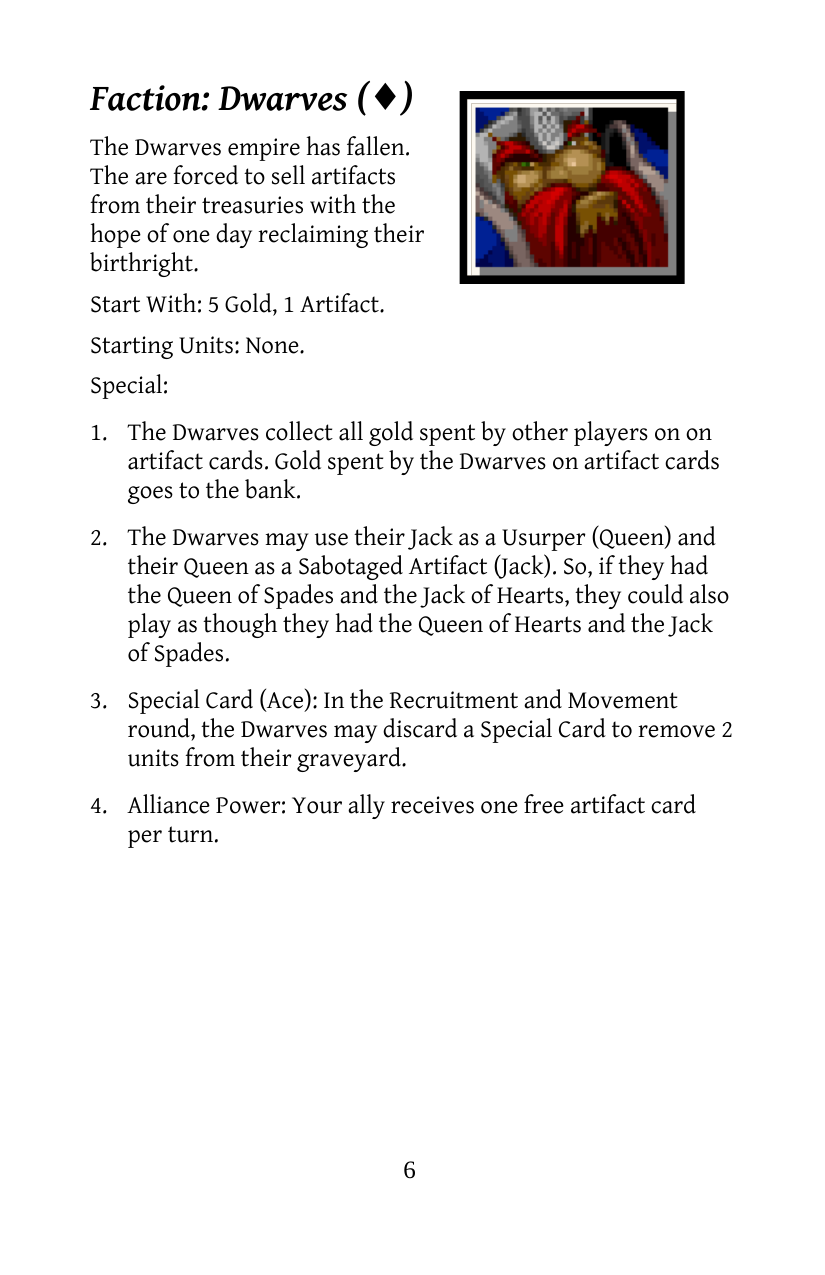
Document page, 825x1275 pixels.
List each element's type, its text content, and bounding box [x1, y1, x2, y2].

text Start With: 5 Gold, 1 Artifact. [90, 290, 735, 319]
list Special Card (Ace): In the Recruitment and Movement round, the Dwarves may discard a Special Card to remove 2 units from their graveyard. [90, 686, 735, 773]
text Special: [90, 372, 735, 401]
text Starting Units: None. [90, 331, 735, 360]
picture [459, 91, 685, 284]
list The Dwarves collect all gold spent by other players on on artifact cards. Gold spent by the Dwarves on artifact cards goes to the bank. [90, 419, 735, 506]
text [685, 133, 735, 278]
list Alliance Power: Your ally receives one free artifact card per turn. [90, 791, 735, 849]
subtitle Faction: Dwarves (♦) [90, 78, 735, 121]
list The Dwarves may use their Jack as a Usurper (Queen) and their Queen as a Sabotaged Artifact (Jack). So, if they had the Queen of Spades and the Jack of Hearts, they could also play as though they had the Queen of Hearts and the Jack of Spades. [90, 524, 735, 668]
text The Dwarves empire has fallen. The are forced to sell artifacts from their treasuries with the hope of one day reclaiming their birthright. [90, 133, 459, 278]
